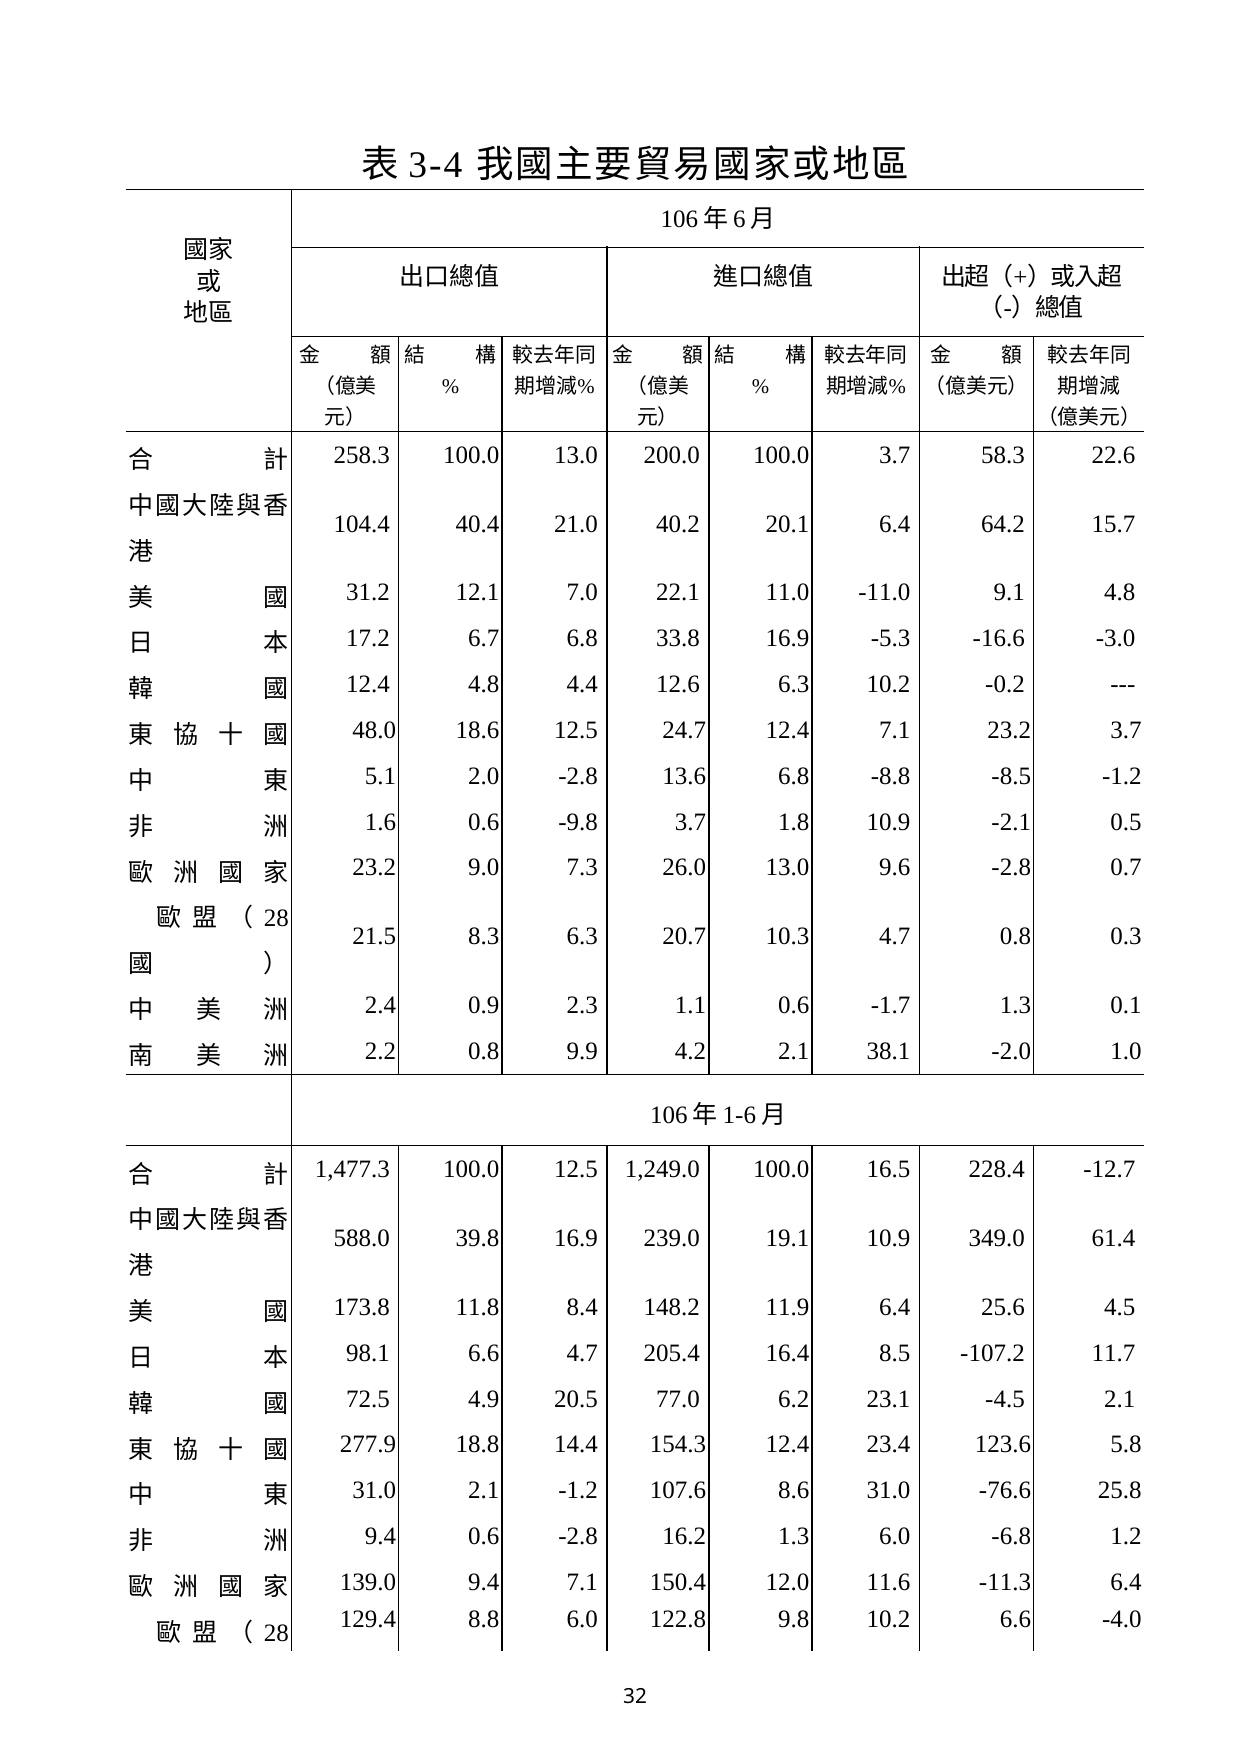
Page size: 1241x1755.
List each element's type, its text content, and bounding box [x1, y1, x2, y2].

table_cell -3.0 [1034, 615, 1144, 661]
table_cell 139.0 [292, 1559, 398, 1605]
table_cell 10.9 [813, 799, 919, 844]
table_cell 588.0 [292, 1192, 398, 1284]
table_cell 17.2 [292, 615, 398, 661]
table_cell -5.3 [813, 615, 919, 661]
table_cell 18.6 [399, 707, 501, 753]
table_cell 歐洲國家 [126, 1559, 291, 1605]
table_cell 中東 [126, 753, 291, 798]
table_cell 2.1 [399, 1467, 501, 1513]
table_cell 7.0 [503, 569, 606, 615]
table_cell 合計 [126, 432, 291, 478]
table_cell 2.1 [1034, 1376, 1144, 1421]
table_header 國家 或 地區 [126, 190, 291, 431]
table_cell 9.0 [399, 844, 501, 890]
table_cell 6.6 [399, 1330, 501, 1376]
table_header 106年6月 [292, 190, 1144, 246]
table_cell 8.6 [710, 1467, 811, 1513]
table_cell 7.3 [503, 844, 606, 890]
table_cell 6.0 [503, 1605, 606, 1651]
table_cell 13.0 [710, 844, 811, 890]
table_cell 11.9 [710, 1284, 811, 1330]
table_cell 72.5 [292, 1376, 398, 1421]
table_cell 20.1 [710, 478, 811, 569]
table_cell 6.4 [813, 1284, 919, 1330]
table_cell 4.8 [1034, 569, 1144, 615]
table_cell 58.3 [920, 432, 1033, 478]
table_cell 日本 [126, 1330, 291, 1376]
table_cell 349.0 [920, 1192, 1033, 1284]
table_cell 結 構 % [399, 337, 501, 431]
table_cell 38.1 [813, 1028, 919, 1073]
table_cell 0.6 [710, 982, 811, 1028]
table_cell 19.1 [710, 1192, 811, 1284]
table_cell 173.8 [292, 1284, 398, 1330]
table_cell 100.0 [399, 432, 501, 478]
table_cell 6.4 [813, 478, 919, 569]
table_cell 40.2 [608, 478, 708, 569]
table_cell -8.8 [813, 753, 919, 798]
table_cell 3.7 [608, 799, 708, 844]
table_cell 205.4 [608, 1330, 708, 1376]
table_cell 9.4 [292, 1513, 398, 1559]
table_cell 23.4 [813, 1421, 919, 1467]
table_cell -11.3 [920, 1559, 1033, 1605]
table_cell 123.6 [920, 1421, 1033, 1467]
table_cell 12.5 [503, 707, 606, 753]
table_cell 非洲 [126, 799, 291, 844]
table_cell 0.9 [399, 982, 501, 1028]
table_cell 較去年同 期增減% [503, 337, 606, 431]
table_cell 21.0 [503, 478, 606, 569]
table_cell 3.7 [813, 432, 919, 478]
table_cell 12.1 [399, 569, 501, 615]
table_cell 100.0 [710, 1146, 811, 1192]
table_cell 1.3 [920, 982, 1033, 1028]
table_cell 23.2 [920, 707, 1033, 753]
table_cell -2.0 [920, 1028, 1033, 1073]
table_cell 16.2 [608, 1513, 708, 1559]
table_cell 4.7 [503, 1330, 606, 1376]
table_cell -8.5 [920, 753, 1033, 798]
table_cell 9.8 [710, 1605, 811, 1651]
table_cell 200.0 [608, 432, 708, 478]
table_cell 6.7 [399, 615, 501, 661]
table_cell 8.8 [399, 1605, 501, 1651]
table_cell 12.0 [710, 1559, 811, 1605]
table_cell 16.9 [710, 615, 811, 661]
table_cell 非洲 [126, 1513, 291, 1559]
table_cell 25.8 [1034, 1467, 1144, 1513]
table_cell 0.8 [399, 1028, 501, 1073]
table_cell 1,249.0 [608, 1146, 708, 1192]
table_cell 100.0 [399, 1146, 501, 1192]
table_cell 10.2 [813, 1605, 919, 1651]
table_cell -76.6 [920, 1467, 1033, 1513]
table_cell 122.8 [608, 1605, 708, 1651]
table_cell -11.0 [813, 569, 919, 615]
table_cell -1.2 [503, 1467, 606, 1513]
table_cell 22.1 [608, 569, 708, 615]
table_cell 77.0 [608, 1376, 708, 1421]
table_cell 5.8 [1034, 1421, 1144, 1467]
table_cell 100.0 [710, 432, 811, 478]
table_cell 104.4 [292, 478, 398, 569]
table_cell 154.3 [608, 1421, 708, 1467]
table_cell 金 額 （億美元） [608, 337, 708, 431]
table_cell -0.2 [920, 661, 1033, 707]
table_cell 進口總值 [608, 248, 919, 336]
table_cell -2.1 [920, 799, 1033, 844]
table_cell -107.2 [920, 1330, 1033, 1376]
table_cell 中國大陸與香港 [126, 478, 291, 569]
table_cell 4.4 [503, 661, 606, 707]
table_cell 4.7 [813, 890, 919, 982]
table_cell 10.9 [813, 1192, 919, 1284]
table_cell 金 額 （億美元） [292, 337, 398, 431]
table_cell 較去年同 期增減% [813, 337, 919, 431]
table_cell 31.0 [292, 1467, 398, 1513]
table_cell 106年1-6月 [292, 1075, 1144, 1145]
table_cell --- [1034, 661, 1144, 707]
table_cell -2.8 [920, 844, 1033, 890]
table_cell 東協十國 [126, 1421, 291, 1467]
table_cell 出超（+）或入超（-）總值 [920, 248, 1144, 336]
table_cell -4.0 [1034, 1605, 1144, 1651]
table_cell 2.2 [292, 1028, 398, 1073]
table_cell 31.2 [292, 569, 398, 615]
table_cell 1.1 [608, 982, 708, 1028]
table_cell 4.8 [399, 661, 501, 707]
table_cell 39.8 [399, 1192, 501, 1284]
table_cell 12.4 [710, 1421, 811, 1467]
table_cell 258.3 [292, 432, 398, 478]
table_cell 歐盟（28國） [126, 890, 291, 982]
table_cell 21.5 [292, 890, 398, 982]
table_cell 6.8 [710, 753, 811, 798]
table_cell 239.0 [608, 1192, 708, 1284]
table_cell 0.6 [399, 799, 501, 844]
table_cell 美國 [126, 1284, 291, 1330]
table_cell 129.4 [292, 1605, 398, 1651]
table_cell 1.6 [292, 799, 398, 844]
table_cell 12.6 [608, 661, 708, 707]
table_cell 合計 [126, 1146, 291, 1192]
table_cell 33.8 [608, 615, 708, 661]
table_cell 12.4 [710, 707, 811, 753]
table_cell 12.5 [503, 1146, 606, 1192]
table_cell 較去年同 期增減 （億美元） [1034, 337, 1144, 431]
table_cell 出口總值 [292, 248, 606, 336]
table_cell 22.6 [1034, 432, 1144, 478]
table_cell 6.8 [503, 615, 606, 661]
table_cell 9.6 [813, 844, 919, 890]
table_cell 1.2 [1034, 1513, 1144, 1559]
table_cell 8.3 [399, 890, 501, 982]
table_cell 4.9 [399, 1376, 501, 1421]
table_cell 150.4 [608, 1559, 708, 1605]
table_cell 0.5 [1034, 799, 1144, 844]
table_cell 8.5 [813, 1330, 919, 1376]
table_cell 4.5 [1034, 1284, 1144, 1330]
table_cell 美國 [126, 569, 291, 615]
table_cell 9.1 [920, 569, 1033, 615]
table_cell 11.6 [813, 1559, 919, 1605]
table_cell 0.7 [1034, 844, 1144, 890]
table_cell 6.6 [920, 1605, 1033, 1651]
table_cell 2.1 [710, 1028, 811, 1073]
table_cell 東協十國 [126, 707, 291, 753]
table_cell 0.8 [920, 890, 1033, 982]
table_cell 6.3 [503, 890, 606, 982]
table_cell [126, 1075, 291, 1145]
table_cell 5.1 [292, 753, 398, 798]
table_cell -4.5 [920, 1376, 1033, 1421]
table_cell 6.4 [1034, 1559, 1144, 1605]
table_cell 11.8 [399, 1284, 501, 1330]
table_cell 1.8 [710, 799, 811, 844]
table_cell 11.0 [710, 569, 811, 615]
table_cell 14.4 [503, 1421, 606, 1467]
table_cell 48.0 [292, 707, 398, 753]
table_cell 南美洲 [126, 1028, 291, 1073]
table_cell 16.5 [813, 1146, 919, 1192]
table_cell 中東 [126, 1467, 291, 1513]
table_cell -2.8 [503, 1513, 606, 1559]
table_cell 0.1 [1034, 982, 1144, 1028]
table_cell 25.6 [920, 1284, 1033, 1330]
table_cell 26.0 [608, 844, 708, 890]
table_cell 12.4 [292, 661, 398, 707]
table_cell 4.2 [608, 1028, 708, 1073]
table_cell 40.4 [399, 478, 501, 569]
table_cell 歐盟（28 [126, 1605, 291, 1651]
table_cell -1.7 [813, 982, 919, 1028]
table_cell 61.4 [1034, 1192, 1144, 1284]
table_cell 1,477.3 [292, 1146, 398, 1192]
table_cell 23.2 [292, 844, 398, 890]
table_cell 107.6 [608, 1467, 708, 1513]
table_cell 中國大陸與香港 [126, 1192, 291, 1284]
table_cell 2.0 [399, 753, 501, 798]
table_cell 9.4 [399, 1559, 501, 1605]
table_cell 3.7 [1034, 707, 1144, 753]
table_cell 18.8 [399, 1421, 501, 1467]
table_cell 中美洲 [126, 982, 291, 1028]
table_cell 10.2 [813, 661, 919, 707]
table_cell 1.3 [710, 1513, 811, 1559]
table_cell 24.7 [608, 707, 708, 753]
table_cell 結 構 % [710, 337, 811, 431]
text 表3-4 我國主要貿易國家或地區 [133, 134, 1137, 189]
table_cell 20.7 [608, 890, 708, 982]
table_cell 13.6 [608, 753, 708, 798]
table_cell 15.7 [1034, 478, 1144, 569]
table_cell 6.0 [813, 1513, 919, 1559]
table_cell -6.8 [920, 1513, 1033, 1559]
table_cell 韓國 [126, 661, 291, 707]
table_cell 韓國 [126, 1376, 291, 1421]
table_cell 148.2 [608, 1284, 708, 1330]
table_cell 10.3 [710, 890, 811, 982]
table_cell 2.4 [292, 982, 398, 1028]
table_cell 歐洲國家 [126, 844, 291, 890]
table_cell 23.1 [813, 1376, 919, 1421]
table_cell 16.9 [503, 1192, 606, 1284]
table_cell 64.2 [920, 478, 1033, 569]
table_cell -2.8 [503, 753, 606, 798]
table_cell 6.2 [710, 1376, 811, 1421]
table_cell 7.1 [503, 1559, 606, 1605]
table_cell -1.2 [1034, 753, 1144, 798]
table_cell 31.0 [813, 1467, 919, 1513]
table_cell -12.7 [1034, 1146, 1144, 1192]
table_cell 13.0 [503, 432, 606, 478]
table_cell -16.6 [920, 615, 1033, 661]
table_cell -9.8 [503, 799, 606, 844]
table_cell 1.0 [1034, 1028, 1144, 1073]
table_cell 9.9 [503, 1028, 606, 1073]
table_cell 0.3 [1034, 890, 1144, 982]
table_cell 7.1 [813, 707, 919, 753]
table_cell 98.1 [292, 1330, 398, 1376]
table_cell 16.4 [710, 1330, 811, 1376]
table_cell 8.4 [503, 1284, 606, 1330]
table_cell 228.4 [920, 1146, 1033, 1192]
table_cell 日本 [126, 615, 291, 661]
table_cell 金 額 （億美元） [920, 337, 1033, 431]
table_cell 20.5 [503, 1376, 606, 1421]
table_cell 11.7 [1034, 1330, 1144, 1376]
table_cell 277.9 [292, 1421, 398, 1467]
table_cell 6.3 [710, 661, 811, 707]
table_cell 0.6 [399, 1513, 501, 1559]
table_cell 2.3 [503, 982, 606, 1028]
